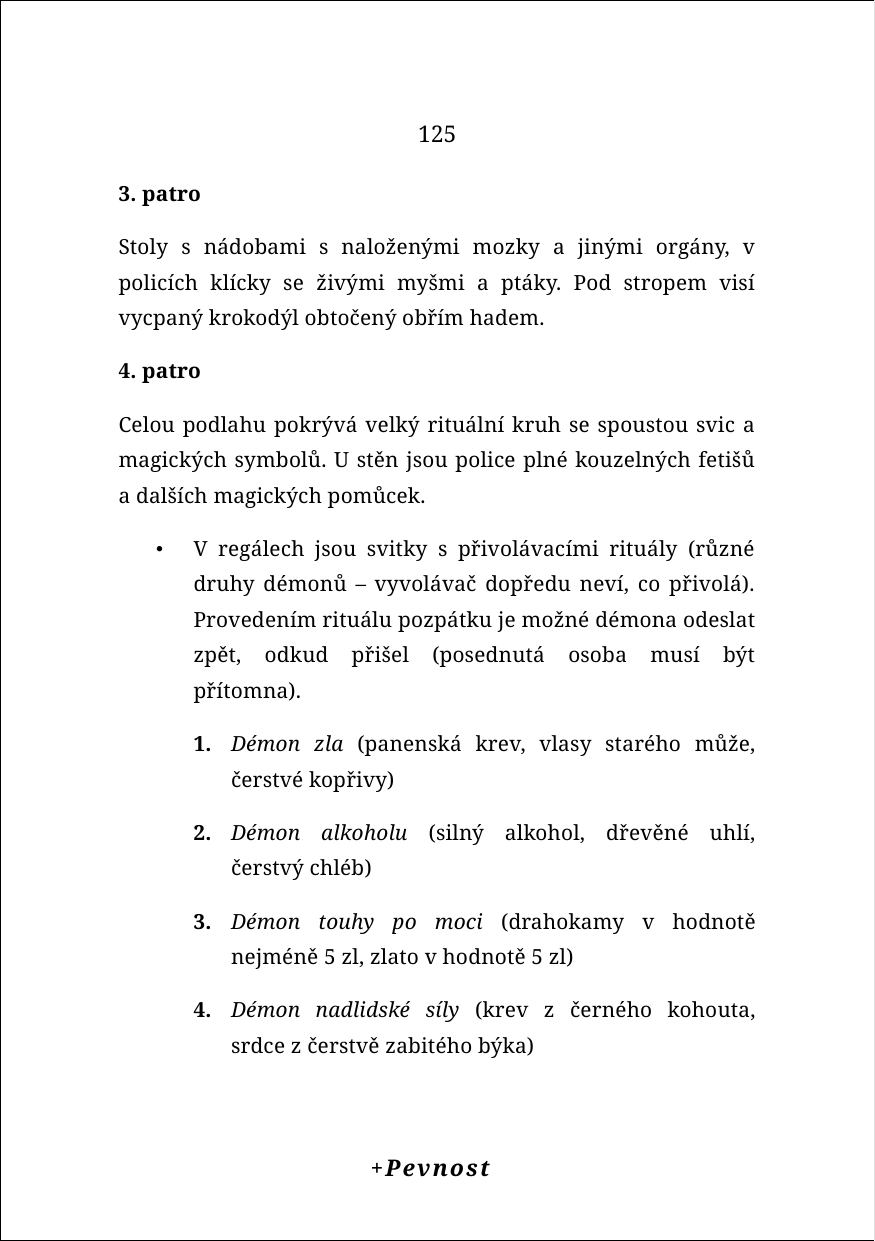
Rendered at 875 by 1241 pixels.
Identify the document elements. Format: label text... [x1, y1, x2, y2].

list Démon zla (panenská krev, vlasy starého může, čerstvé kopřivy) [193, 729, 756, 793]
list Démon alkoholu (silný alkohol, dřevěné uhlí, čerstvý chléb) [193, 818, 756, 882]
text Celou podlahu pokrývá velký rituální kruh se spoustou svic a magických symbolů. U stěn jsou police plné kouzelných fetišů a dalších magických pomůcek. [118, 410, 756, 509]
list V regálech jsou svitky s přivolávacími rituály (různé druhy démonů – vyvolávač dopředu neví, co přivolá). Provedením rituálu pozpátku je možné démona odeslat zpět, odkud přišel (posednutá osoba musí být přítomna). [156, 534, 756, 704]
list Démon touhy po moci (drahokamy v hodnotě nejméně 5 zl, zlato v hodnotě 5 zl) [193, 907, 756, 971]
text 3. patro [118, 179, 756, 207]
text 4. patro [118, 356, 756, 385]
text Stoly s nádobami s naloženými mozky a jinými orgány, v policích klícky se živými myšmi a ptáky. Pod stropem visí vycpaný krokodýl obtočený obřím hadem. [118, 232, 756, 332]
list Démon nadlidské síly (krev z černého kohouta, srdce z čerstvě zabitého býka) [193, 996, 756, 1059]
